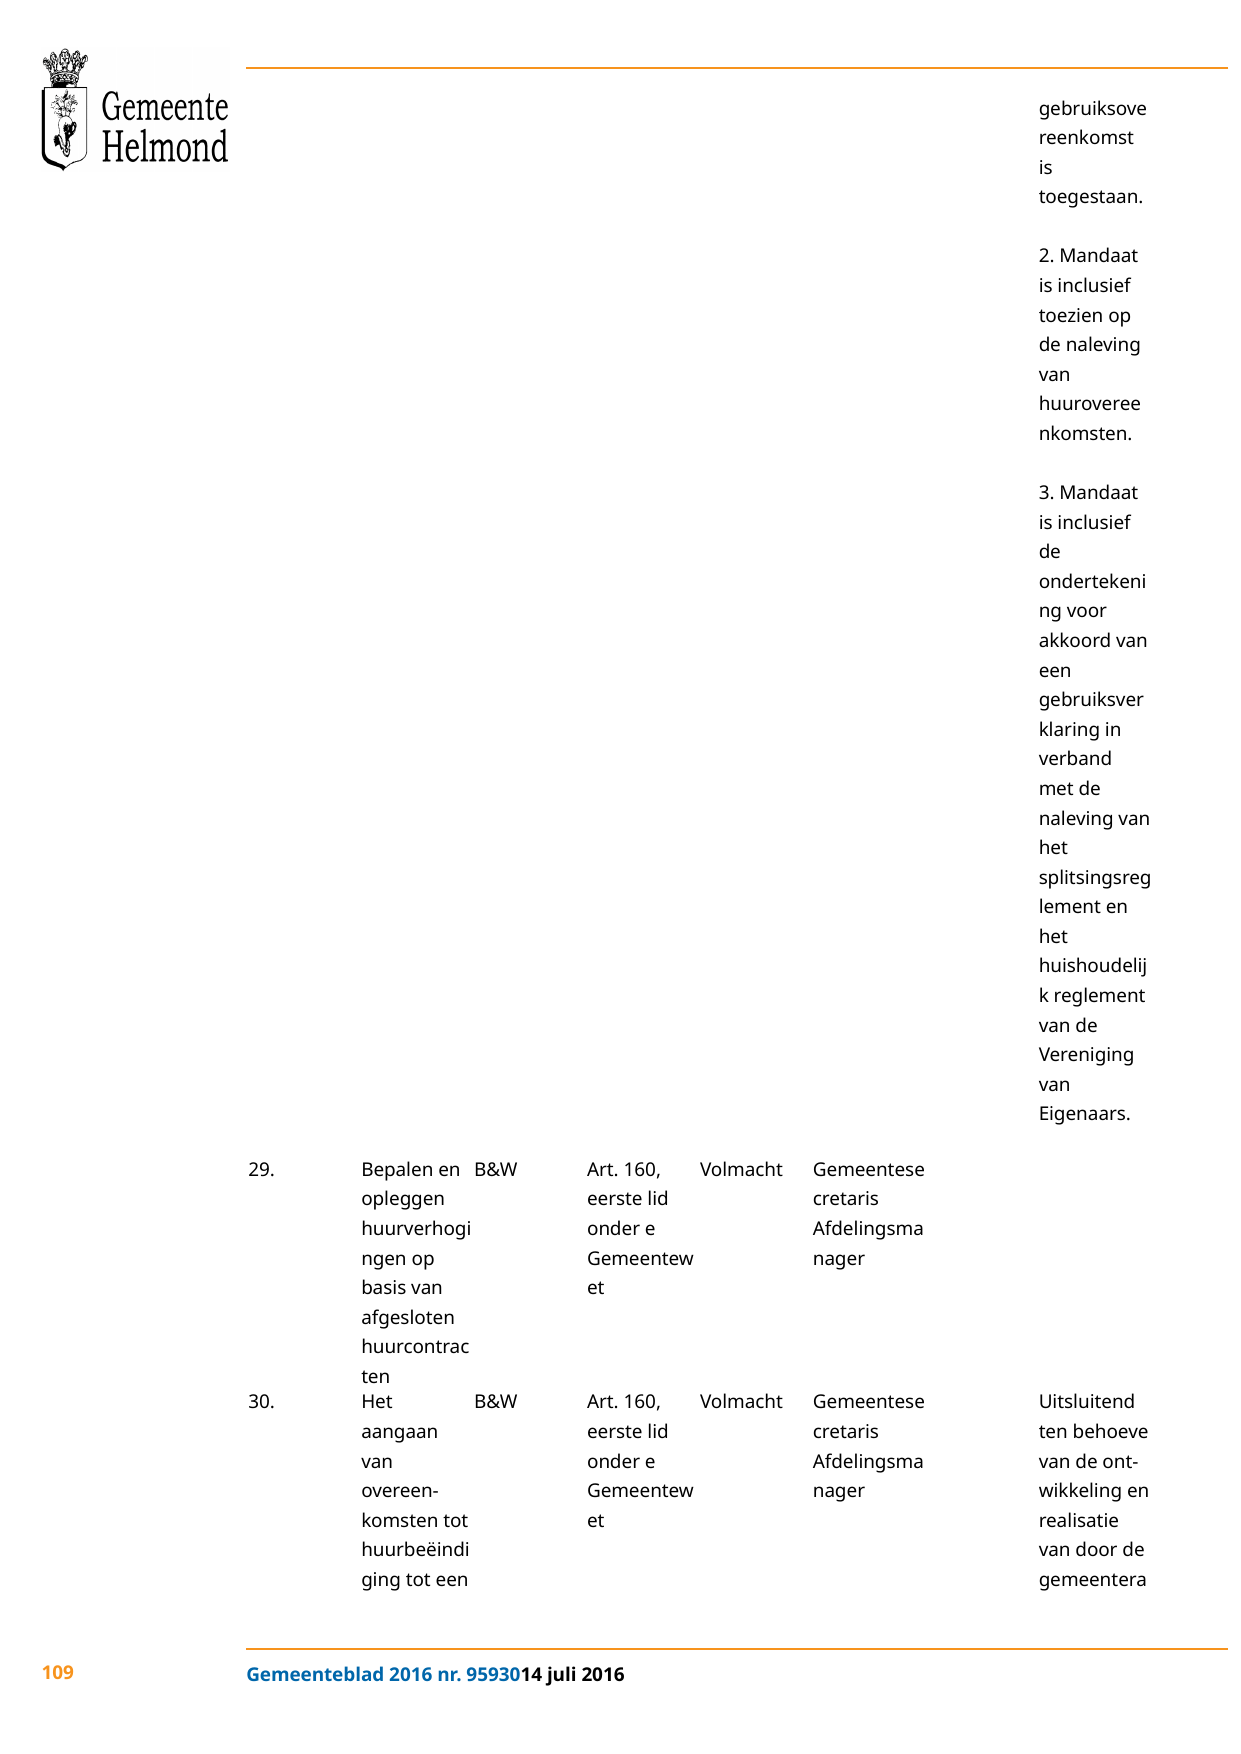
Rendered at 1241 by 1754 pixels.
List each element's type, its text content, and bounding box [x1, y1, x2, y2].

table_cell 30. [248, 1389, 361, 1592]
table_cell [813, 95, 926, 1156]
table_cell [587, 95, 700, 1156]
table_cell gebruiksovereenkomst is toegestaan. 2. Mandaat is inclusief toezien op de naleving van huurovereenkomsten. 3. Mandaat is inclusief de ondertekening voor akkoord van een gebruiksverklaring in verband met de naleving van het splitsingsreglement en het huishoudelijk reglement van de Vereniging van Eigenaars. [1039, 95, 1152, 1156]
table_cell Uitsluitend ten behoeve van de ont-wikkeling en realisatie van door de gemeentera [1039, 1389, 1152, 1592]
table_cell [926, 1156, 1038, 1389]
table_cell [926, 95, 1038, 1156]
table_cell 29. [248, 1156, 361, 1389]
table_cell Art. 160, eerste lid onder e Gemeentewet [587, 1156, 700, 1389]
table_cell [361, 95, 474, 1156]
table_cell B&W [474, 1156, 587, 1389]
picture [41, 47, 231, 172]
table_cell Volmacht [700, 1389, 813, 1592]
table_cell Gemeentesecretaris Afdelingsmanager [813, 1156, 926, 1389]
table_cell Gemeentesecretaris Afdelingsmanager [813, 1389, 926, 1592]
table_cell [700, 95, 813, 1156]
table_cell [926, 1389, 1038, 1592]
table_cell Het aangaan van overeen-komsten tot huurbeëindiging tot een [361, 1389, 474, 1592]
table_cell [248, 95, 361, 1156]
table_cell Bepalen en opleggen huurverhogingen op basis van afgesloten huurcontracten [361, 1156, 474, 1389]
table_cell B&W [474, 1389, 587, 1592]
table_cell Art. 160, eerste lid onder e Gemeentewet [587, 1389, 700, 1592]
table_cell [1039, 1156, 1152, 1389]
table_cell [474, 95, 587, 1156]
table_cell Volmacht [700, 1156, 813, 1389]
